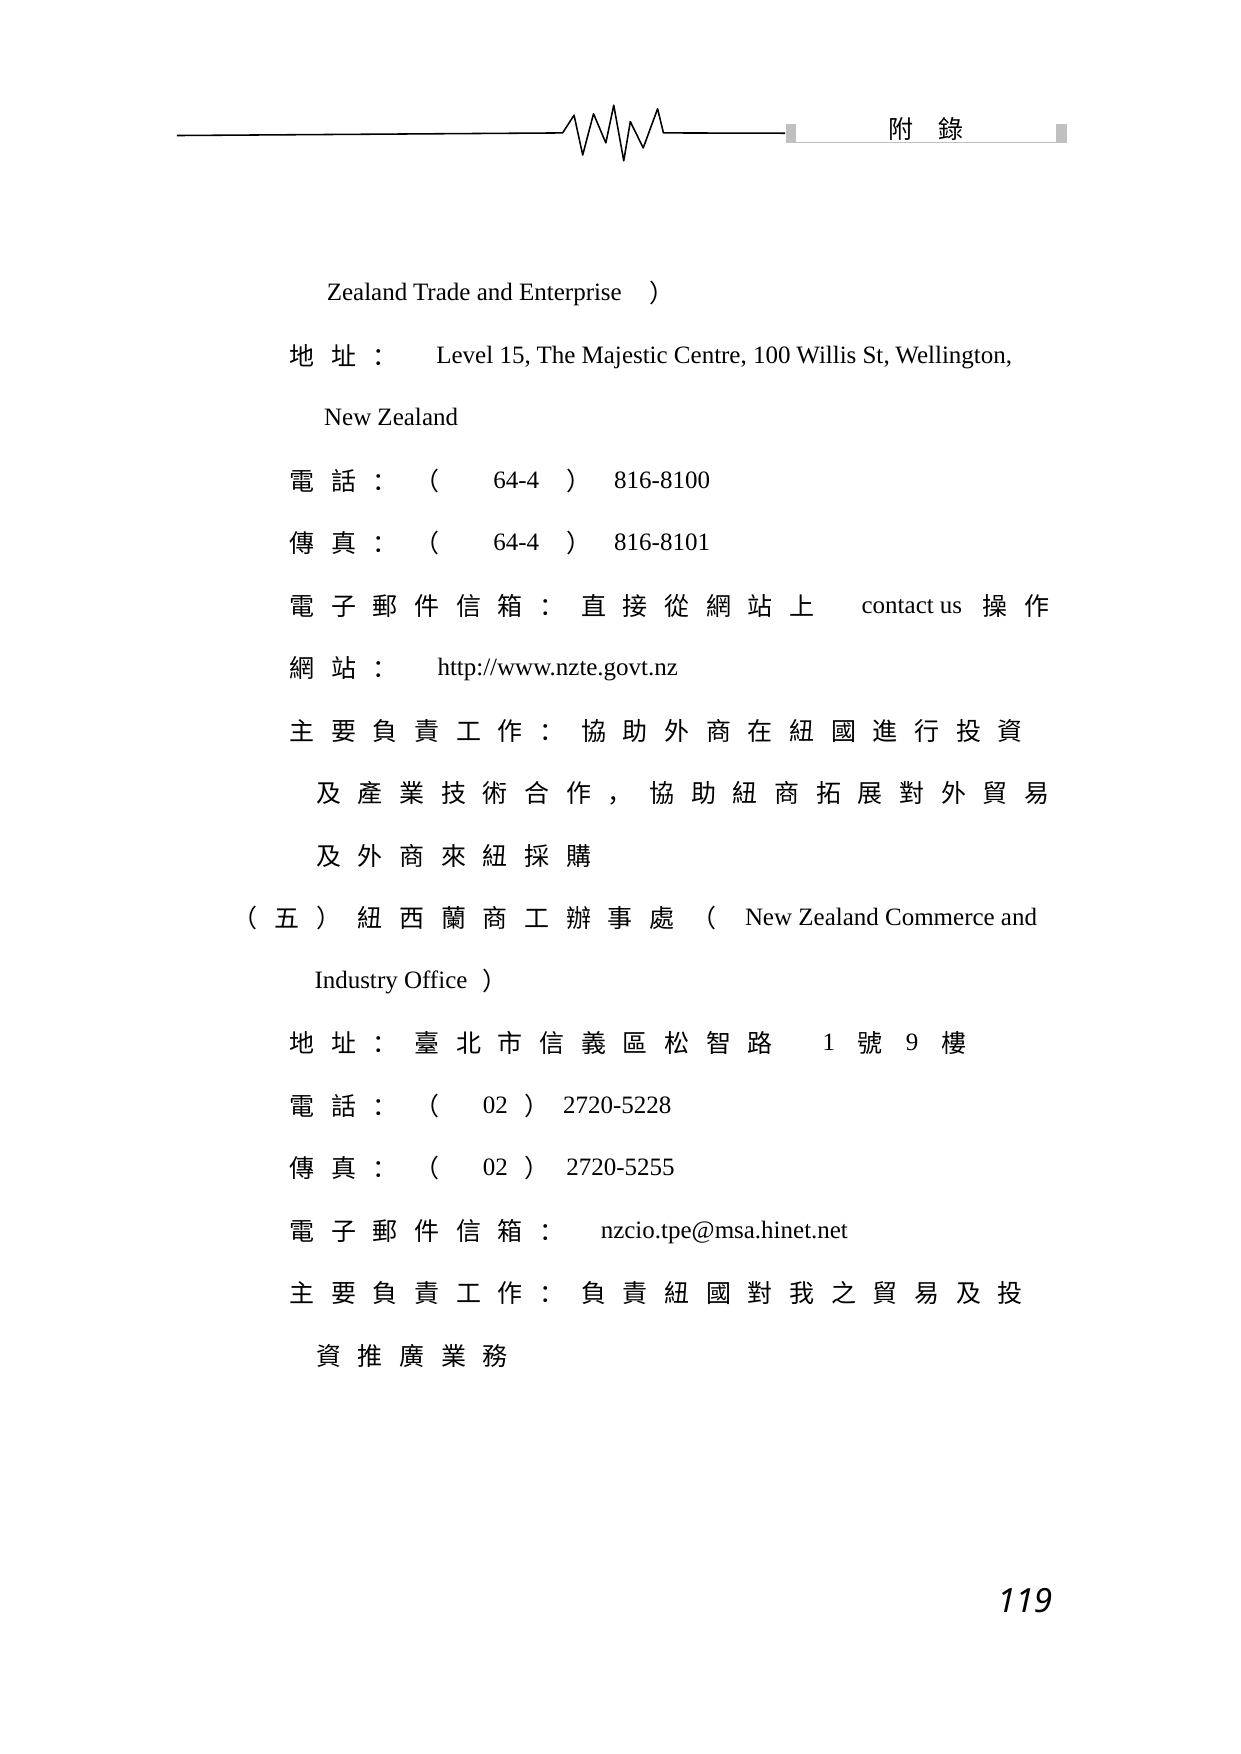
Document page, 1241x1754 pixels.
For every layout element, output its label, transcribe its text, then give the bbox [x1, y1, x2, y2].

text 電話：（64-4）816-8100 [207, 438, 1058, 500]
text 地址：Level 15, The Majestic Centre, 100 Willis St, Wellington, New Zealand [207, 313, 1058, 438]
text 主要負責工作：負責紐國對我之貿易及投資推廣業務 [207, 1250, 1058, 1375]
text 電子郵件信箱：直接從網站上contact us操作 [207, 563, 1058, 625]
text （五）紐西蘭商工辦事處（New Zealand Commerce and Industry Office） [207, 875, 1058, 1000]
text 主要負責工作：協助外商在紐國進行投資及產業技術合作，協助紐商拓展對外貿易及外商來紐採購 [207, 688, 1058, 875]
text 電話：（02）2720-5228 [207, 1063, 1058, 1125]
text 傳真：（64-4）816-8101 [207, 500, 1058, 563]
text 電子郵件信箱：nzcio.tpe@msa.hinet.net [207, 1188, 1058, 1250]
text 地址：臺北市信義區松智路1號9樓 [207, 1000, 1058, 1063]
text 傳真：（02）2720-5255 [207, 1125, 1058, 1188]
text Zealand Trade and Enterprise） [207, 250, 1058, 313]
text 網站：http://www.nzte.govt.nz [207, 625, 1058, 688]
